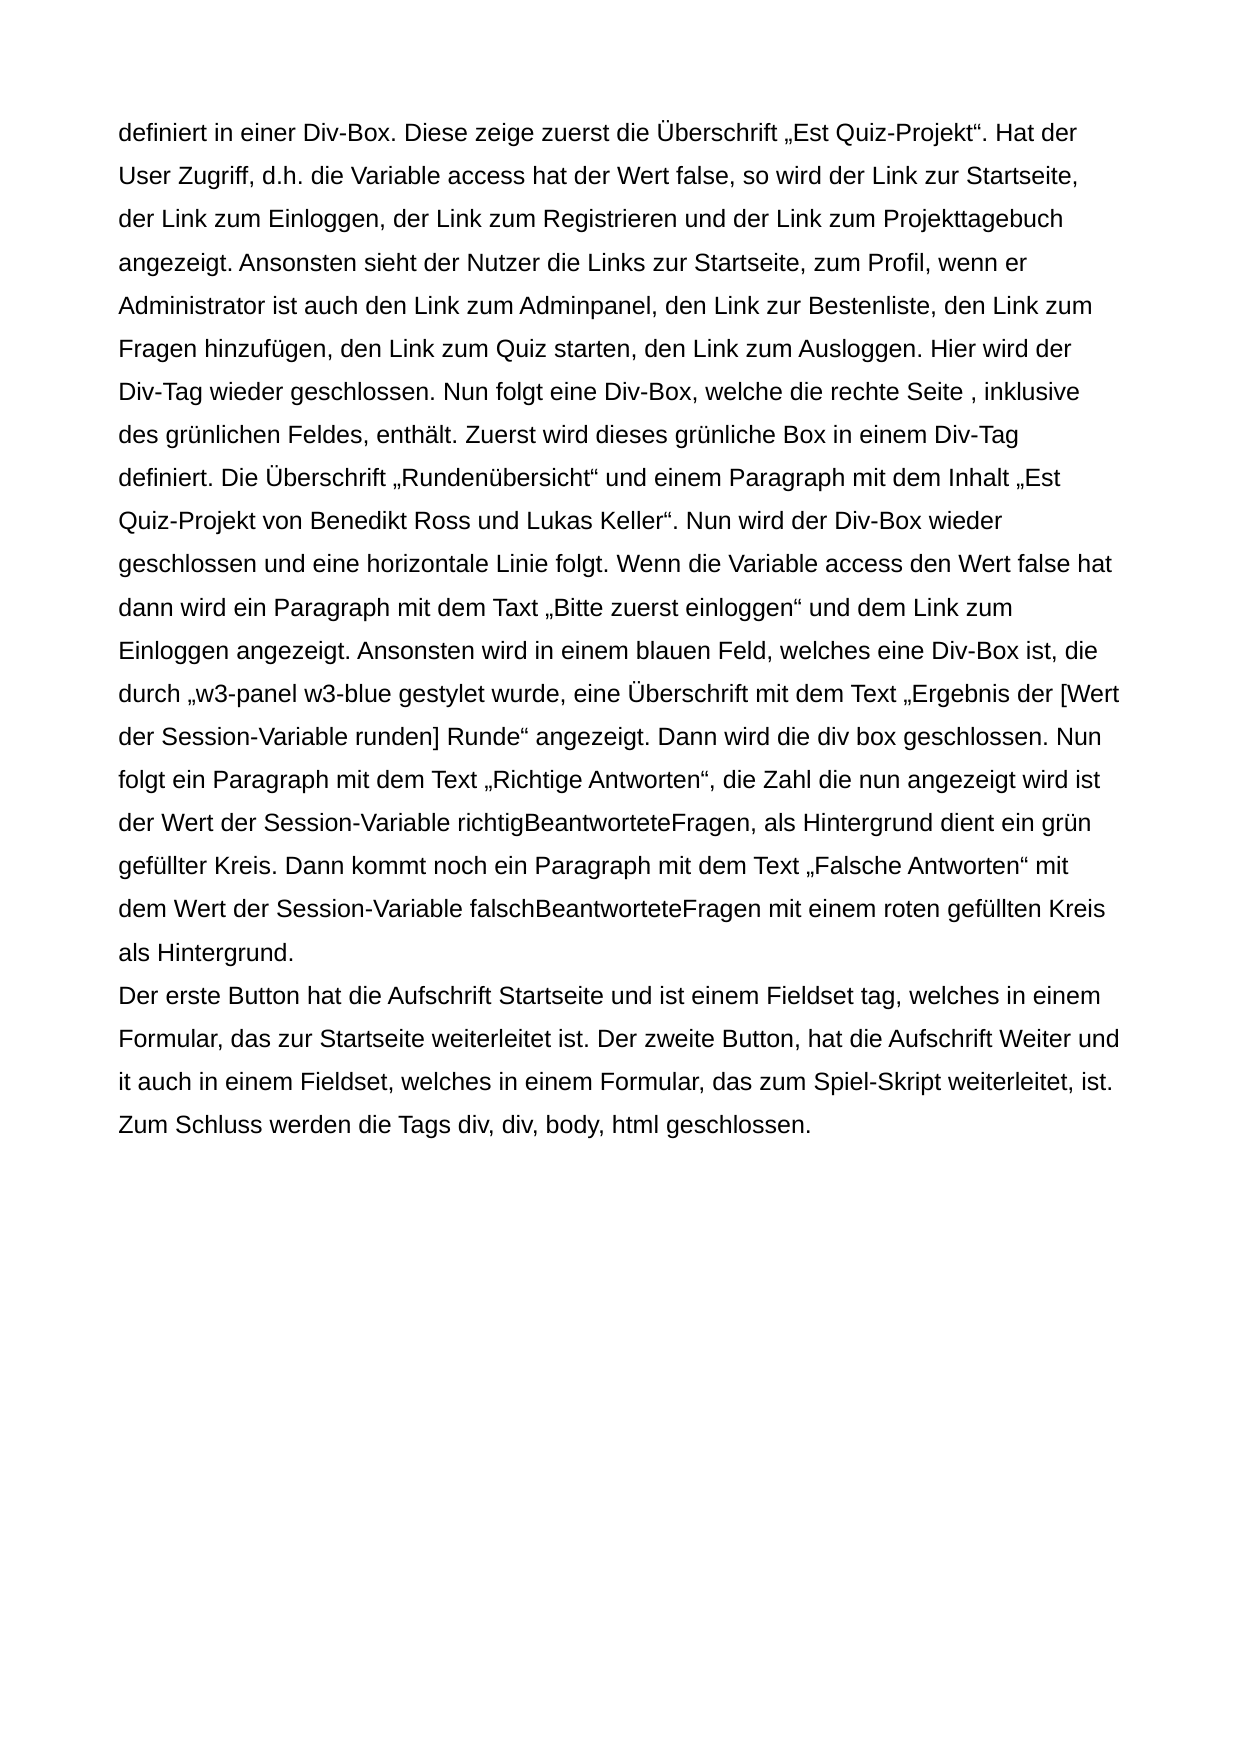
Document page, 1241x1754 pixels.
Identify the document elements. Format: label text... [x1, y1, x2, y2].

text definiert in einer Div-Box. Diese zeige zuerst die Überschrift „Est Quiz-Projekt“. Hat der User Zugriff, d.h. die Variable access hat der Wert false, so wird der Link zur Startseite, der Link zum Einloggen, der Link zum Registrieren und der Link zum Projekttagebuch angezeigt. Ansonsten sieht der Nutzer die Links zur Startseite, zum Profil, wenn er Administrator ist auch den Link zum Adminpanel, den Link zur Bestenliste, den Link zum Fragen hinzufügen, den Link zum Quiz starten, den Link zum Ausloggen. Hier wird der Div-Tag wieder geschlossen. Nun folgt eine Div-Box, welche die rechte Seite , inklusive des grünlichen Feldes, enthält. Zuerst wird dieses grünliche Box in einem Div-Tag definiert. Die Überschrift „Rundenübersicht“ und einem Paragraph mit dem Inhalt „Est Quiz-Projekt von Benedikt Ross und Lukas Keller“. Nun wird der Div-Box wieder geschlossen und eine horizontale Linie folgt. Wenn die Variable access den Wert false hat dann wird ein Paragraph mit dem Taxt „Bitte zuerst einloggen“ und dem Link zum Einloggen angezeigt. Ansonsten wird in einem blauen Feld, welches eine Div-Box ist, die durch „w3-panel w3-blue gestylet wurde, eine Überschrift mit dem Text „Ergebnis der [Wert der Session-Variable runden] Runde“ angezeigt. Dann wird die div box geschlossen. Nun folgt ein Paragraph mit dem Text „Richtige Antworten“, die Zahl die nun angezeigt wird ist der Wert der Session-Variable richtigBeantworteteFragen, als Hintergrund dient ein grün gefüllter Kreis. Dann kommt noch ein Paragraph mit dem Text „Falsche Antworten“ mit dem Wert der Session-Variable falschBeantworteteFragen mit einem roten gefüllten Kreis als Hintergrund. [118, 118, 1122, 966]
text Der erste Button hat die Aufschrift Startseite und ist einem Fieldset tag, welches in einem Formular, das zur Startseite weiterleitet ist. Der zweite Button, hat die Aufschrift Weiter und it auch in einem Fieldset, welches in einem Formular, das zum Spiel-Skript weiterleitet, ist. Zum Schluss werden die Tags div, div, body, html geschlossen. [118, 981, 1122, 1139]
